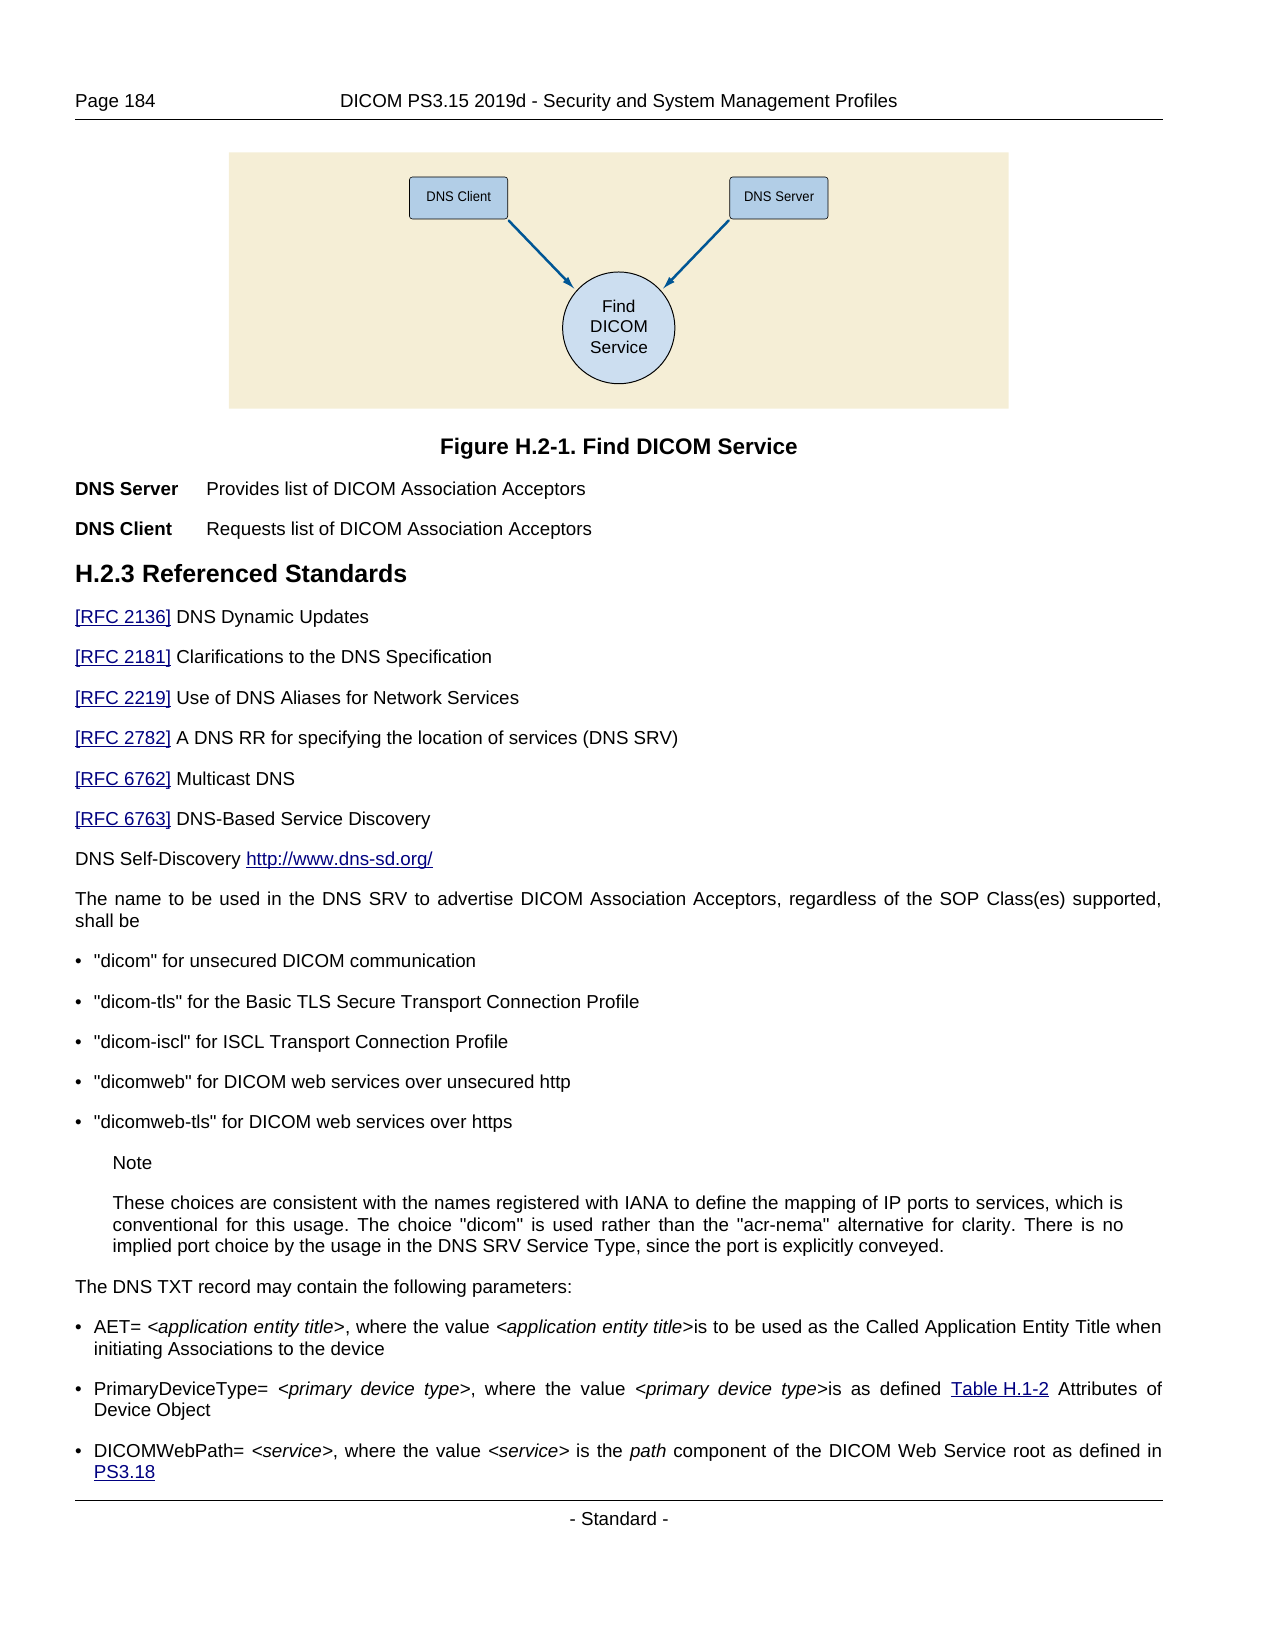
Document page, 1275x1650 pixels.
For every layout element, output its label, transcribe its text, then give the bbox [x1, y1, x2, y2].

text Note [112, 1152, 1125, 1173]
text • "dicom-tls" for the Basic TLS Secure Transport Connection Profile [75, 990, 1162, 1012]
text [RFC 2782] A DNS RR for specifying the location of services (DNS SRV) [75, 727, 1162, 748]
text • PrimaryDeviceType= <primary device type>, where the value <primary device type>is as defined Table H.1-2 Attributes of Device Object [75, 1378, 1162, 1421]
text • "dicom" for unsecured DICOM communication [75, 950, 1162, 972]
text The name to be used in the DNS SRV to advertise DICOM Association Acceptors, regardless of the SOP Class(es) supported, shall be [75, 888, 1162, 931]
text • "dicomweb" for DICOM web services over unsecured http [75, 1071, 1162, 1093]
text • "dicomweb-tls" for DICOM web services over https [75, 1111, 1162, 1133]
text [RFC 2219] Use of DNS Aliases for Network Services [75, 687, 1162, 708]
text DNS Self-Discovery http://​www.dns-sd.org/ [75, 848, 1162, 869]
text H.2.3 Referenced Standards [75, 558, 1162, 587]
text [RFC 6763] DNS-Based Service Discovery [75, 808, 1162, 829]
text DNS Client Requests list of DICOM Association Acceptors [75, 518, 1162, 540]
text The DNS TXT record may contain the following parameters: [75, 1275, 1162, 1297]
text [RFC 2181] Clarifications to the DNS Specification [75, 646, 1162, 668]
text • "dicom-iscl" for ISCL Transport Connection Profile [75, 1031, 1162, 1052]
text • AET= <application entity title>, where the value <application entity title>is to be used as the Called Application Entity Title when initiating Associations to the device [75, 1316, 1162, 1359]
text Figure H.2-1. Find DICOM Service [75, 433, 1162, 459]
text These choices are consistent with the names registered with IANA to define the mapping of IP ports to services, which is conventional for this usage. The choice "dicom" is used rather than the "acr-nema" alternative for clarity. There is no implied port choice by the usage in the DNS SRV Service Type, since the port is explicitly conveyed. [112, 1192, 1125, 1257]
text DNS Server Provides list of DICOM Association Acceptors [75, 478, 1162, 499]
text [RFC 6762] Multicast DNS [75, 767, 1162, 789]
text • DICOMWebPath= <service>, where the value <service> is the path component of the DICOM Web Service root as defined in PS3.18 [75, 1439, 1162, 1483]
text [RFC 2136] DNS Dynamic Updates [75, 606, 1162, 628]
